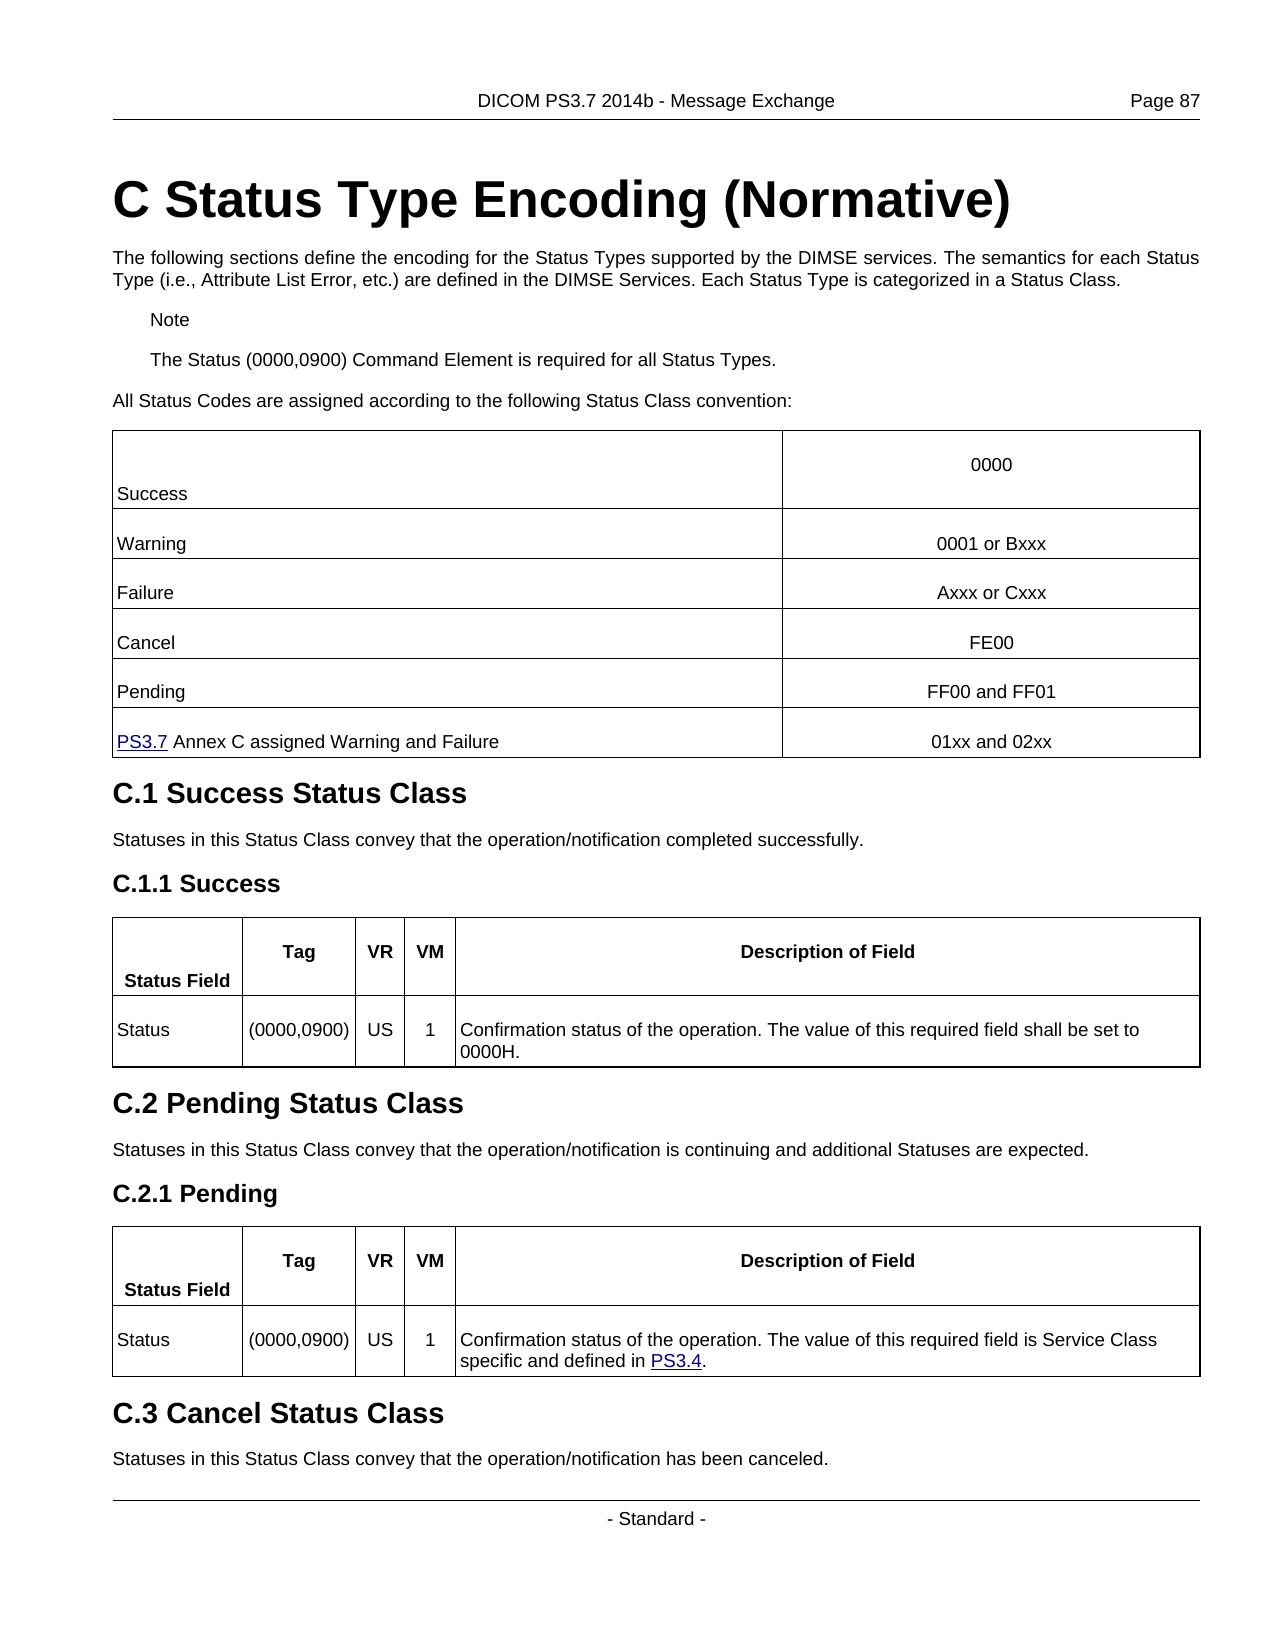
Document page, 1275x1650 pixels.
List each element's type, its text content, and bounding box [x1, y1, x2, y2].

table_cell 1 [405, 1306, 455, 1376]
text C.3 Cancel Status Class [112, 1396, 1200, 1429]
table_cell FE00 [783, 609, 1199, 657]
table_header VM [405, 1227, 455, 1305]
table_header VR [356, 1227, 404, 1305]
table_cell Confirmation status of the operation. The value of this required field shall be set to 0000H. [456, 996, 1199, 1066]
table_cell 0001 or Bxxx [783, 509, 1199, 558]
table_cell Failure [113, 559, 782, 608]
text C.1.1 Success [112, 869, 1200, 898]
table_header VR [356, 918, 404, 995]
text Statuses in this Status Class convey that the operation/notification has been canceled. [112, 1448, 1200, 1469]
table_header VM [405, 918, 455, 995]
table_cell (0000,0900) [243, 1306, 355, 1376]
text All Status Codes are assigned according to the following Status Class convention: [112, 389, 1200, 411]
table_cell US [356, 1306, 404, 1376]
table_cell 01xx and 02xx [783, 708, 1199, 757]
table_cell US [356, 996, 404, 1066]
table_cell Cancel [113, 609, 782, 657]
text C.2.1 Pending [112, 1179, 1200, 1207]
text Note [150, 309, 1162, 331]
table_cell Status [113, 1306, 242, 1376]
table_header 0000 [783, 431, 1199, 508]
table_cell (0000,0900) [243, 996, 355, 1066]
text C.2 Pending Status Class [112, 1086, 1200, 1120]
table_header Success [113, 431, 782, 508]
text The following sections define the encoding for the Status Types supported by the DIMSE services. The semantics for each Status Type (i.e., Attribute List Error, etc.) are defined in the DIMSE Services. Each Status Type is categorized in a Status Class. [112, 247, 1200, 290]
text The Status (0000,0900) Command Element is required for all Status Types. [150, 349, 1162, 371]
table_header Description of Field [456, 918, 1199, 995]
table_header Tag [243, 918, 355, 995]
table_cell Confirmation status of the operation. The value of this required field is Service Class specific and defined in PS3.4. [456, 1306, 1199, 1376]
table_cell Axxx or Cxxx [783, 559, 1199, 608]
table_cell 1 [405, 996, 455, 1066]
table_cell FF00 and FF01 [783, 659, 1199, 707]
table_header Status Field [113, 918, 242, 995]
text C Status Type Encoding (Normative) [112, 169, 1200, 228]
table_cell PS3.7 Annex C assigned Warning and Failure [113, 708, 782, 757]
text C.1 Success Status Class [112, 777, 1200, 810]
table_header Tag [243, 1227, 355, 1305]
table_cell Warning [113, 509, 782, 558]
table_cell Status [113, 996, 242, 1066]
table_cell Pending [113, 659, 782, 707]
text Statuses in this Status Class convey that the operation/notification completed successfully. [112, 829, 1200, 850]
table_header Status Field [113, 1227, 242, 1305]
text Statuses in this Status Class convey that the operation/notification is continuing and additional Statuses are expected. [112, 1138, 1200, 1160]
table_header Description of Field [456, 1227, 1199, 1305]
